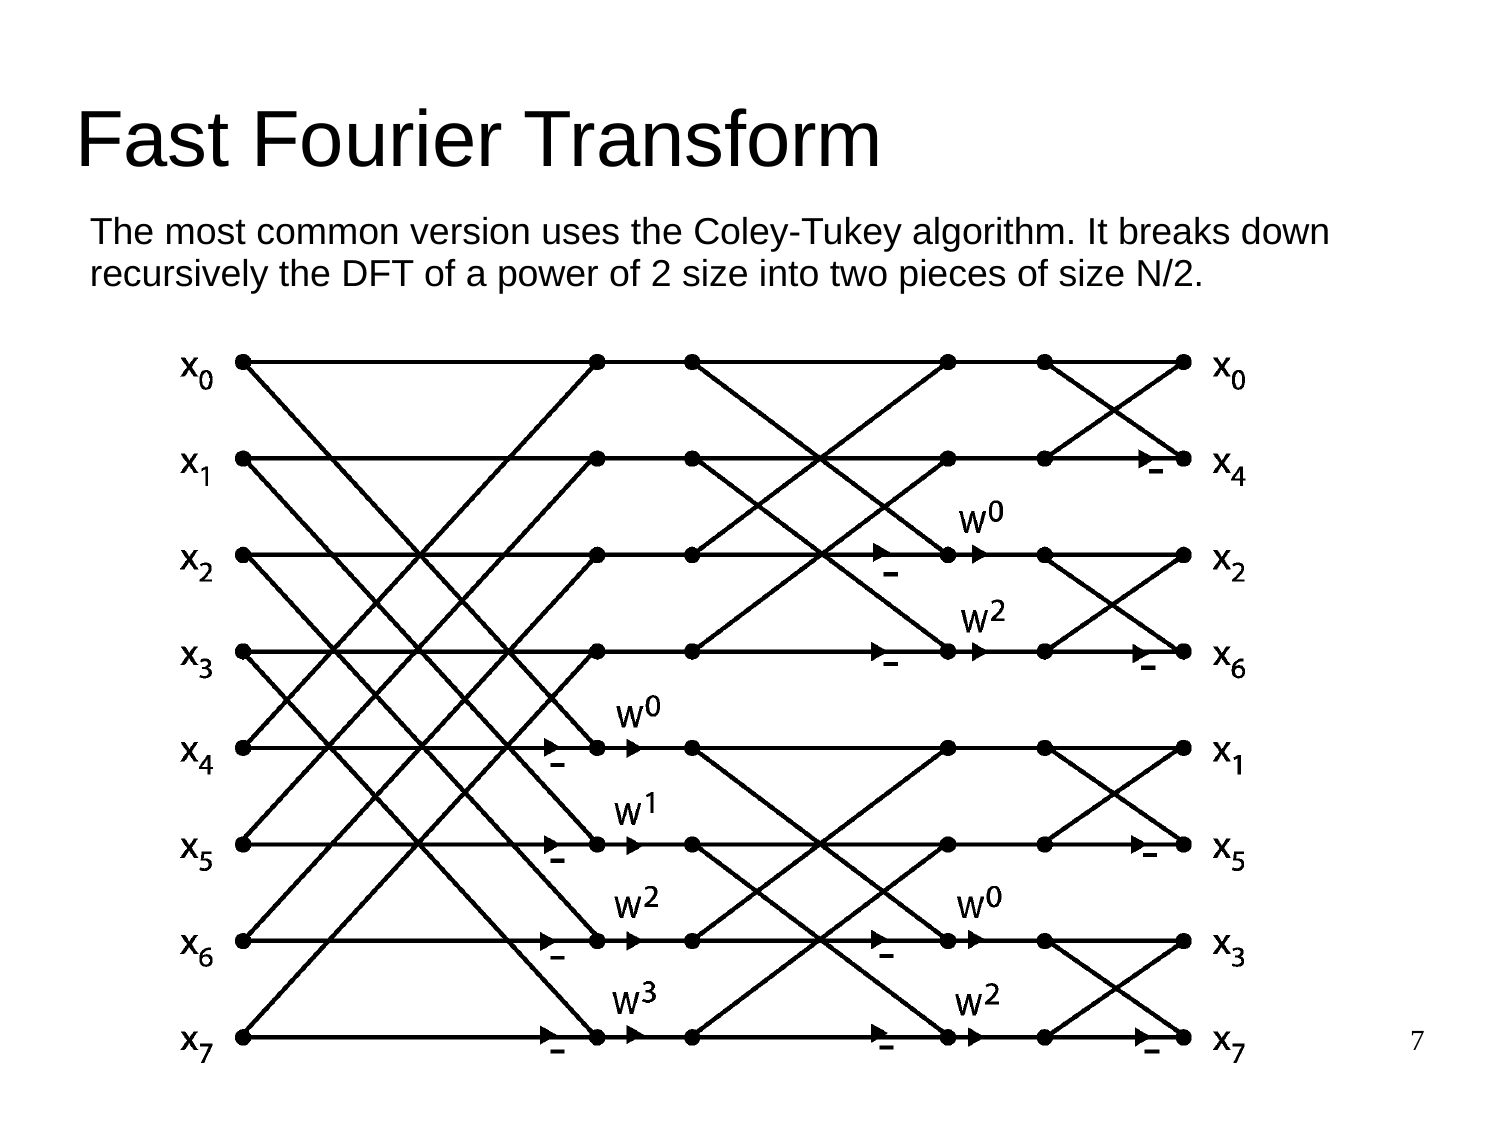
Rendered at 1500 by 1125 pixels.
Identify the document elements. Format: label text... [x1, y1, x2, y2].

picture [180, 344, 1246, 1081]
text_box The most common version uses the Coley-Tukey algorithm. It breaks down recursively the DFT of a power of 2 size into two pieces of size N/2. [75, 203, 1351, 302]
title Fast Fourier Transform [75, 44, 1425, 233]
